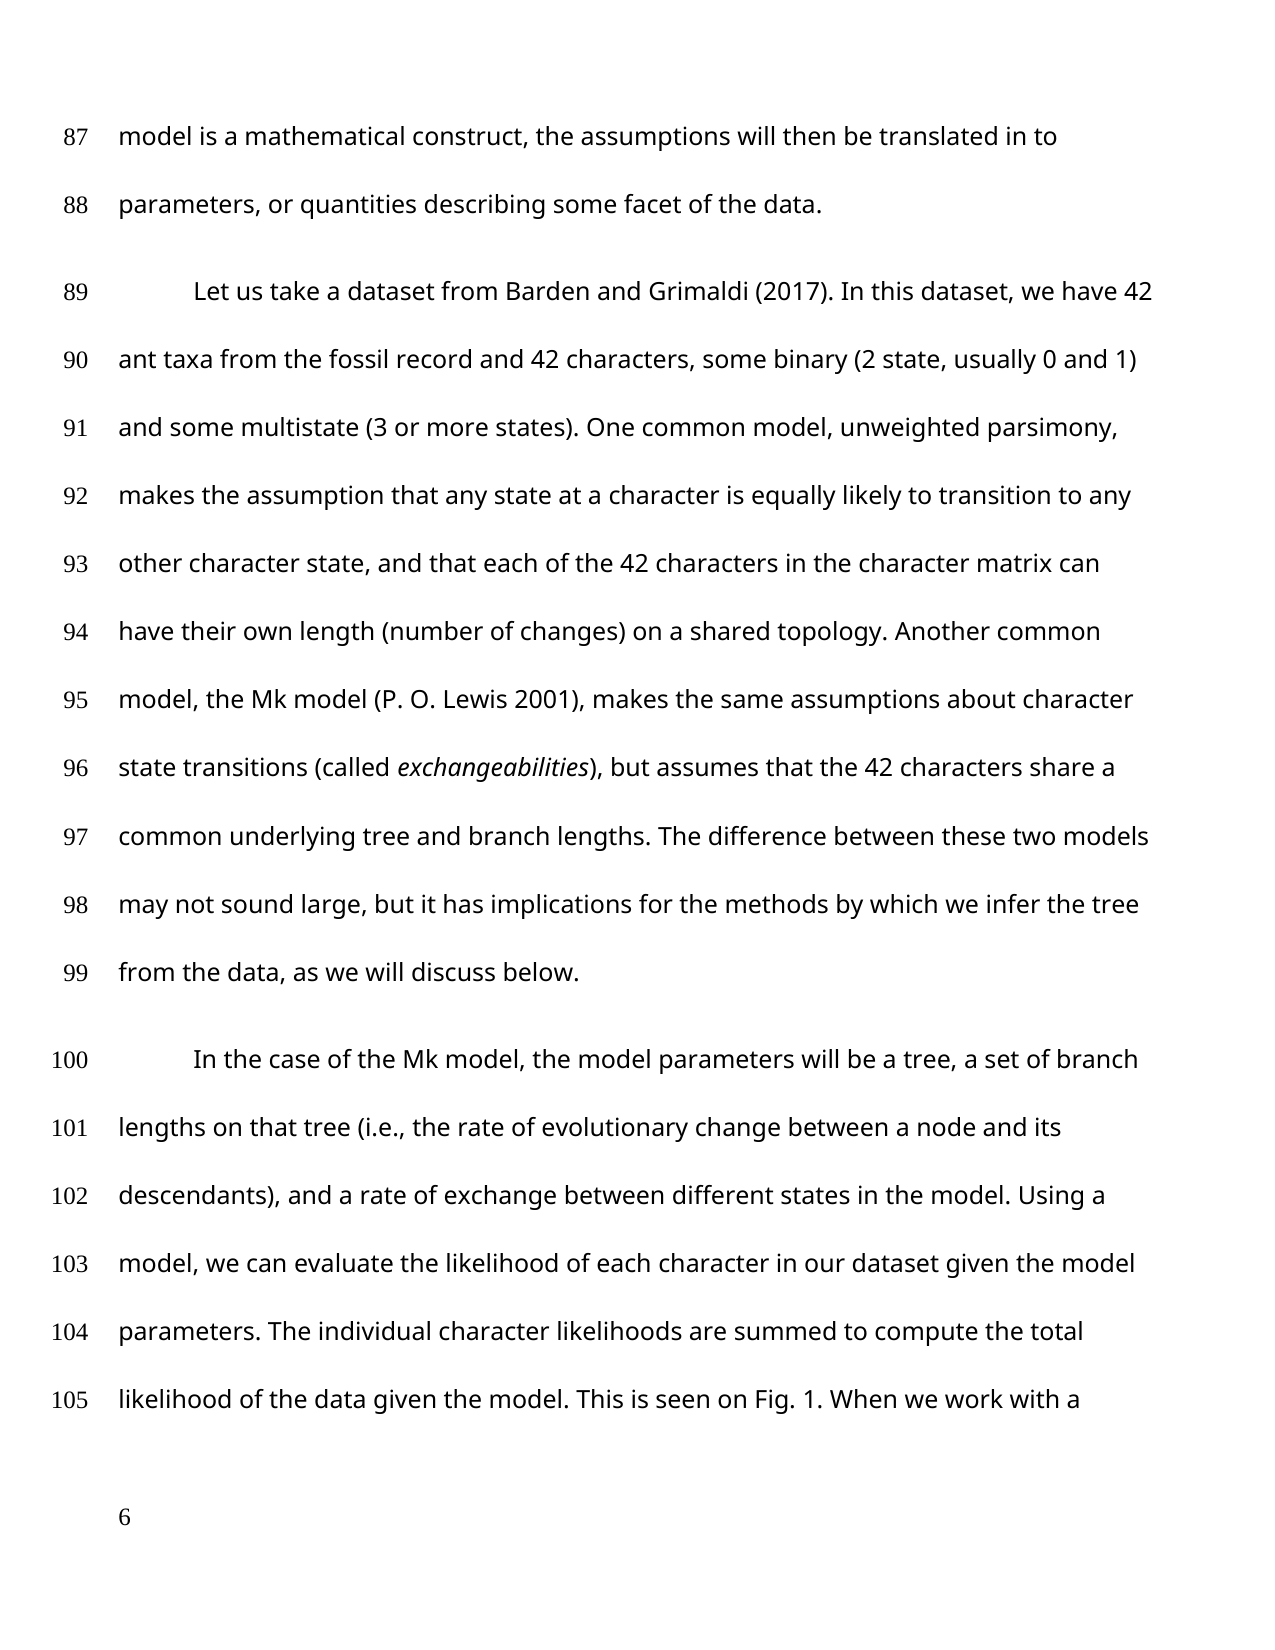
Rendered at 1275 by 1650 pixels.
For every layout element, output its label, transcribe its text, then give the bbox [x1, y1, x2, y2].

text model is a mathematical construct, the assumptions will then be translated in to parameters, or quantities describing some facet of the data. [118, 118, 1157, 220]
text Let us take a dataset from Barden and Grimaldi (2017). In this dataset, we have 42 ant taxa from the fossil record and 42 characters, some binary (2 state, usually 0 and 1) and some multistate (3 or more states). One common model, unweighted parsimony, makes the assumption that any state at a character is equally likely to transition to any other character state, and that each of the 42 characters in the character matrix can have their own length (number of changes) on a shared topology. Another common model, the Mk model (P. O. Lewis 2001), makes the same assumptions about character state transitions (called exchangeabilities), but assumes that the 42 characters share a common underlying tree and branch lengths. The difference between these two models may not sound large, but it has implications for the methods by which we infer the tree from the data, as we will discuss below. [118, 273, 1157, 988]
text In the case of the Mk model, the model parameters will be a tree, a set of branch lengths on that tree (i.e., the rate of evolutionary change between a node and its descendants), and a rate of exchange between different states in the model. Using a model, we can evaluate the likelihood of each character in our dataset given the model parameters. The individual character likelihoods are summed to compute the total likelihood of the data given the model. This is seen on Fig. 1. When we work with a [118, 1041, 1157, 1416]
